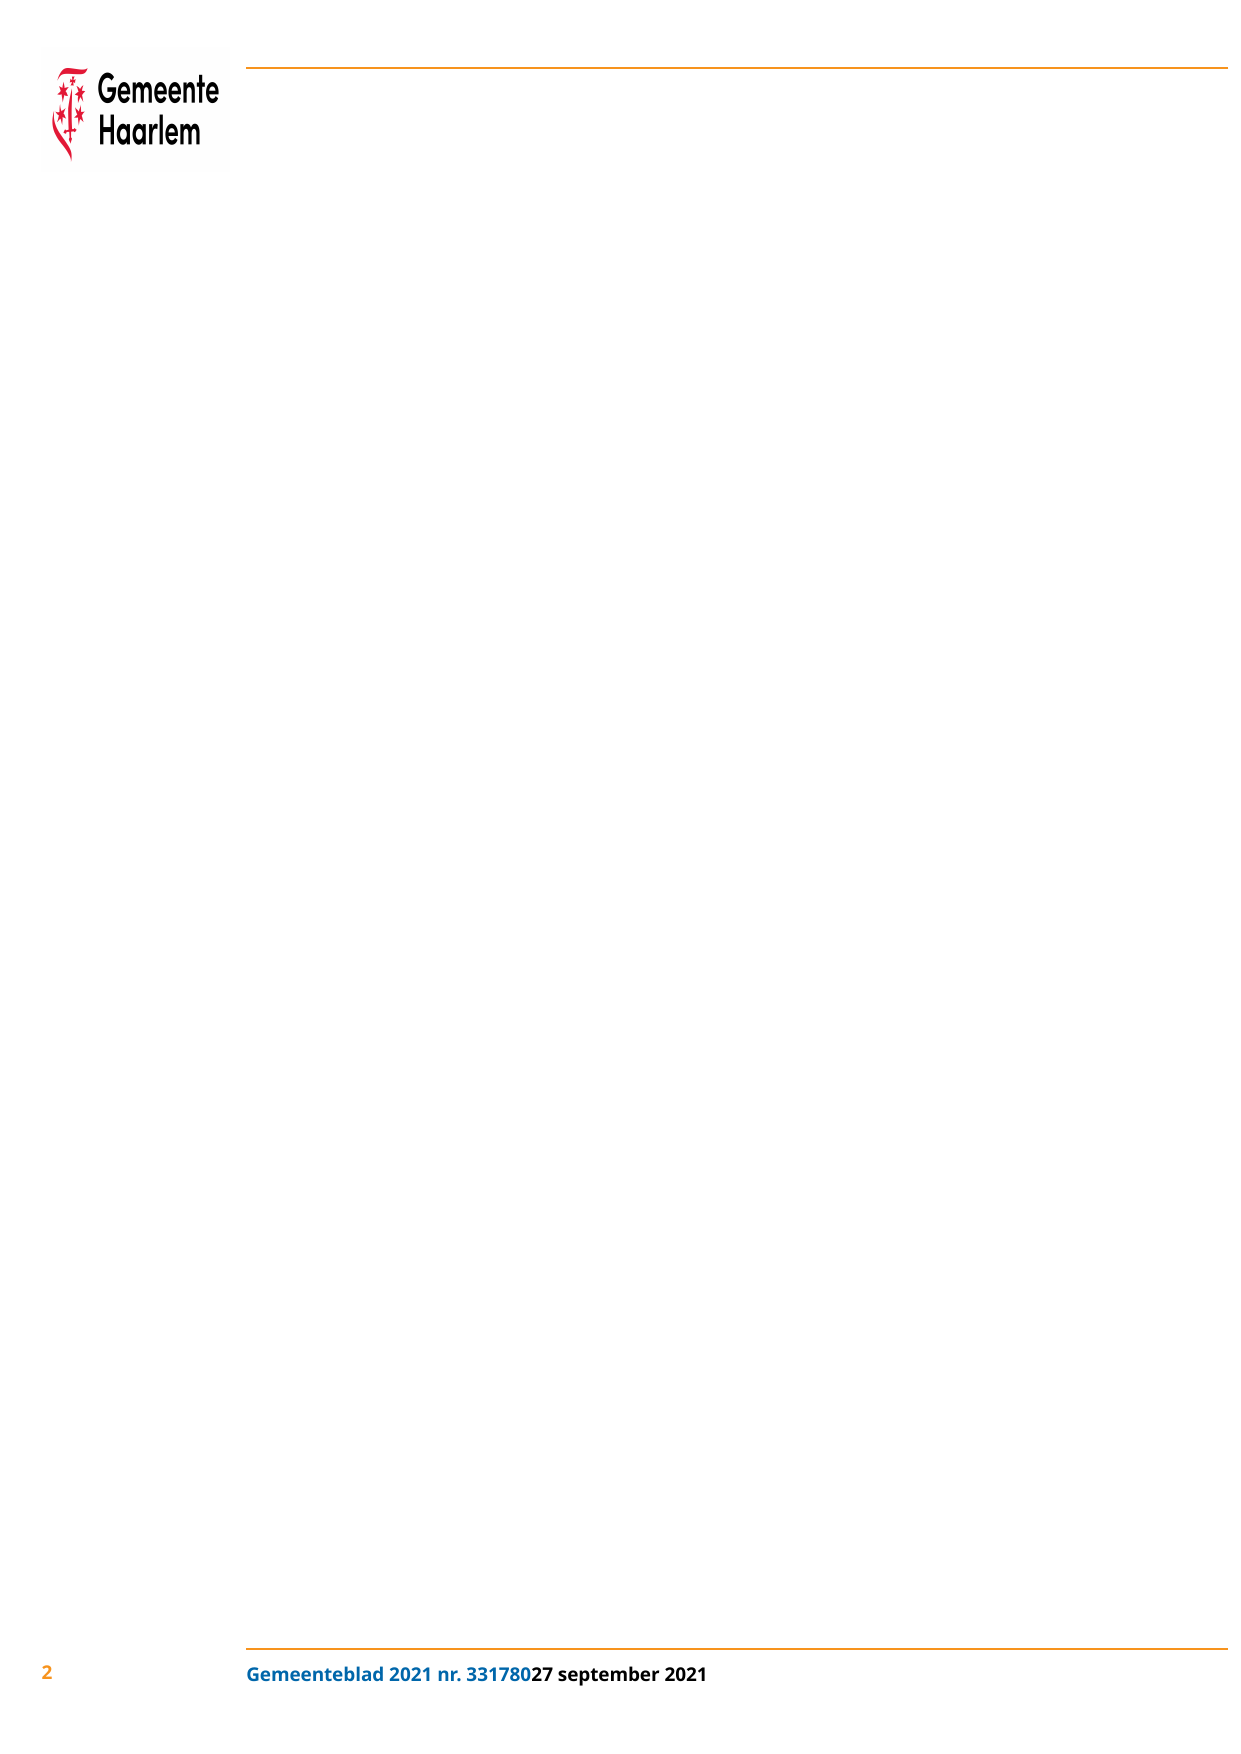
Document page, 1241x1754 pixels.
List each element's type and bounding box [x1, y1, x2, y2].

picture [41, 47, 231, 172]
